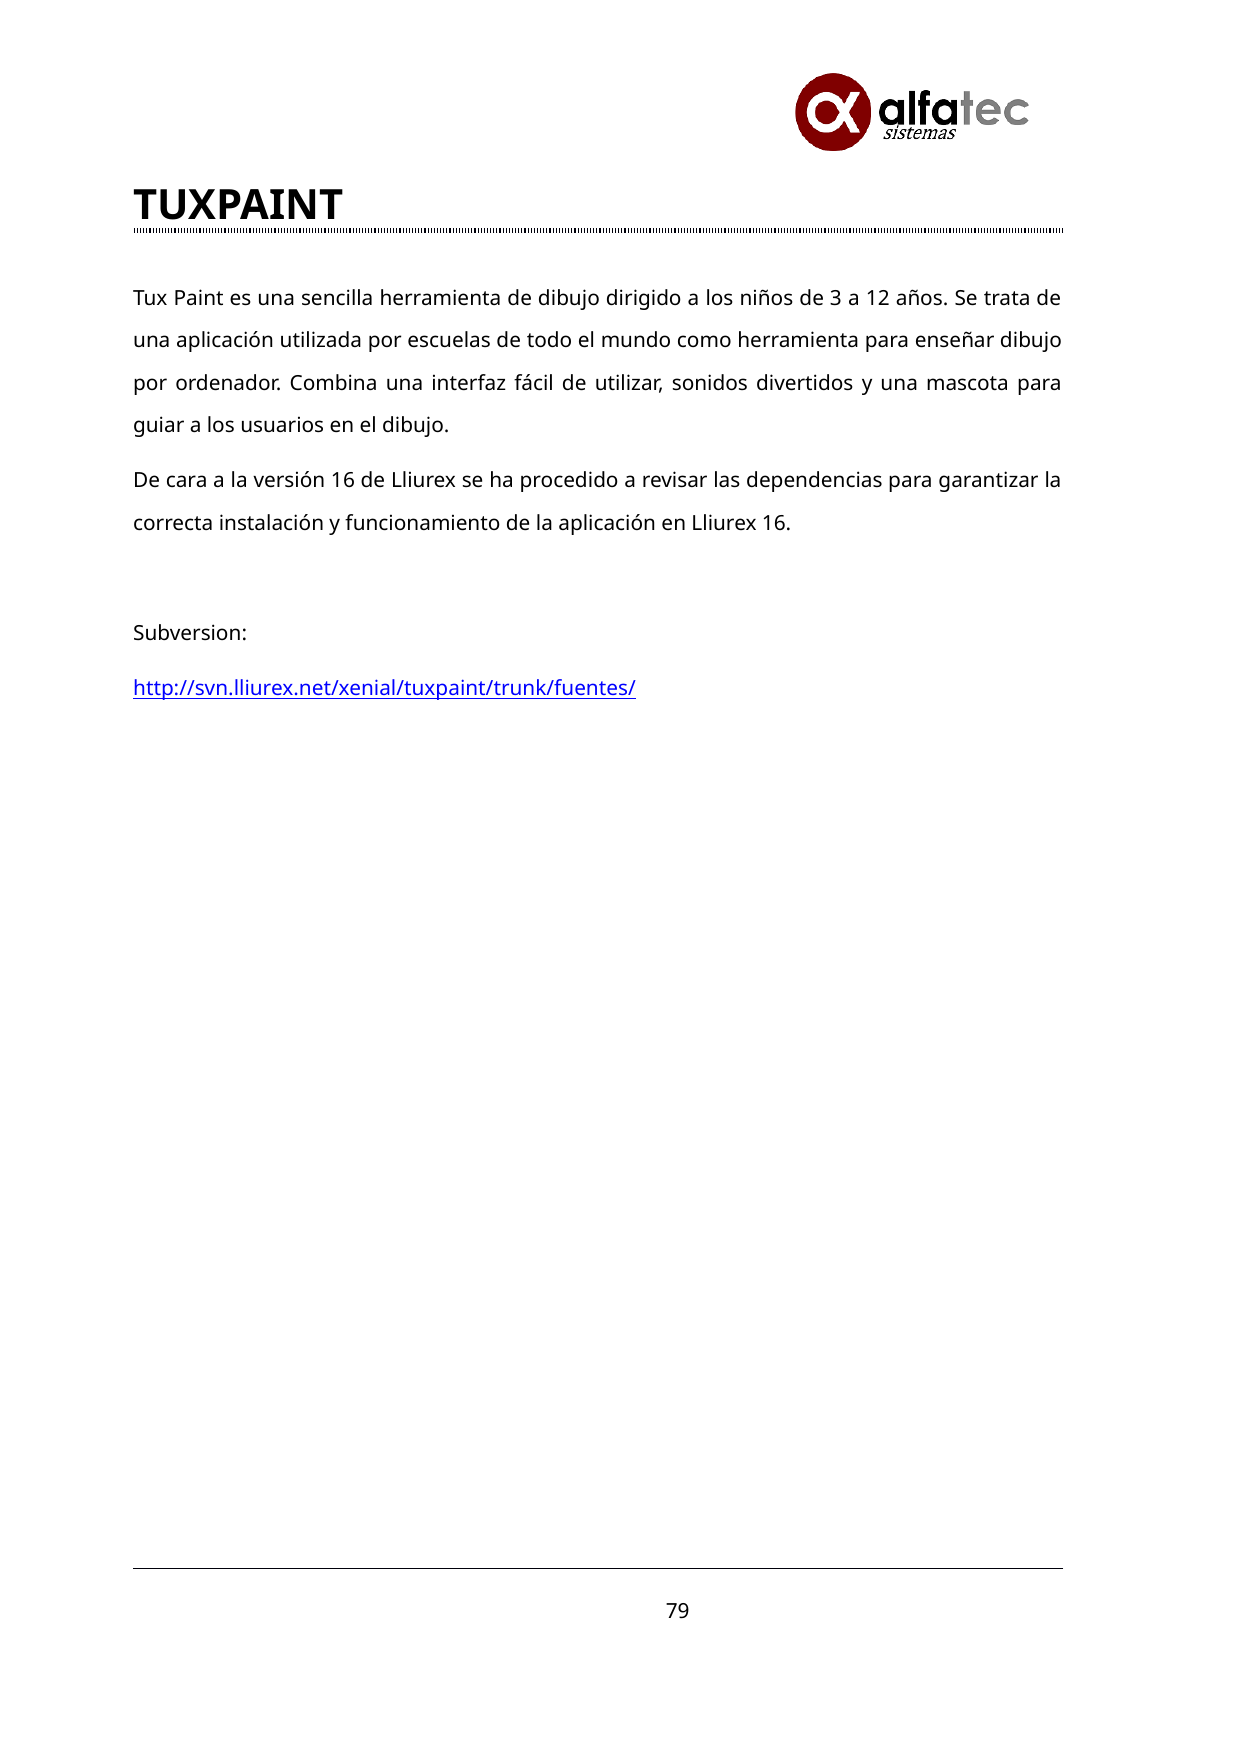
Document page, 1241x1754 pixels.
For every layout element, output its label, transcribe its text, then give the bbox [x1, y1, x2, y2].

text http://svn.lliurex.net/xenial/tuxpaint/trunk/fuentes/ [133, 673, 1063, 702]
text Subversion: [133, 618, 1063, 647]
text Tux Paint es una sencilla herramienta de dibujo dirigido a los niños de 3 a 12 años. Se trata de una aplicación utilizada por escuelas de todo el mundo como herramienta para enseñar dibujo por ordenador. Combina una interfaz fácil de utilizar, sonidos divertidos y una mascota para guiar a los usuarios en el dibujo. [133, 283, 1063, 439]
text De cara a la versión 16 de Lliurex se ha procedido a revisar las dependencias para garantizar la correcta instalación y funcionamiento de la aplicación en Lliurex 16. [133, 466, 1063, 537]
subtitle TUXPAINT [133, 193, 1063, 233]
picture [795, 73, 1031, 151]
